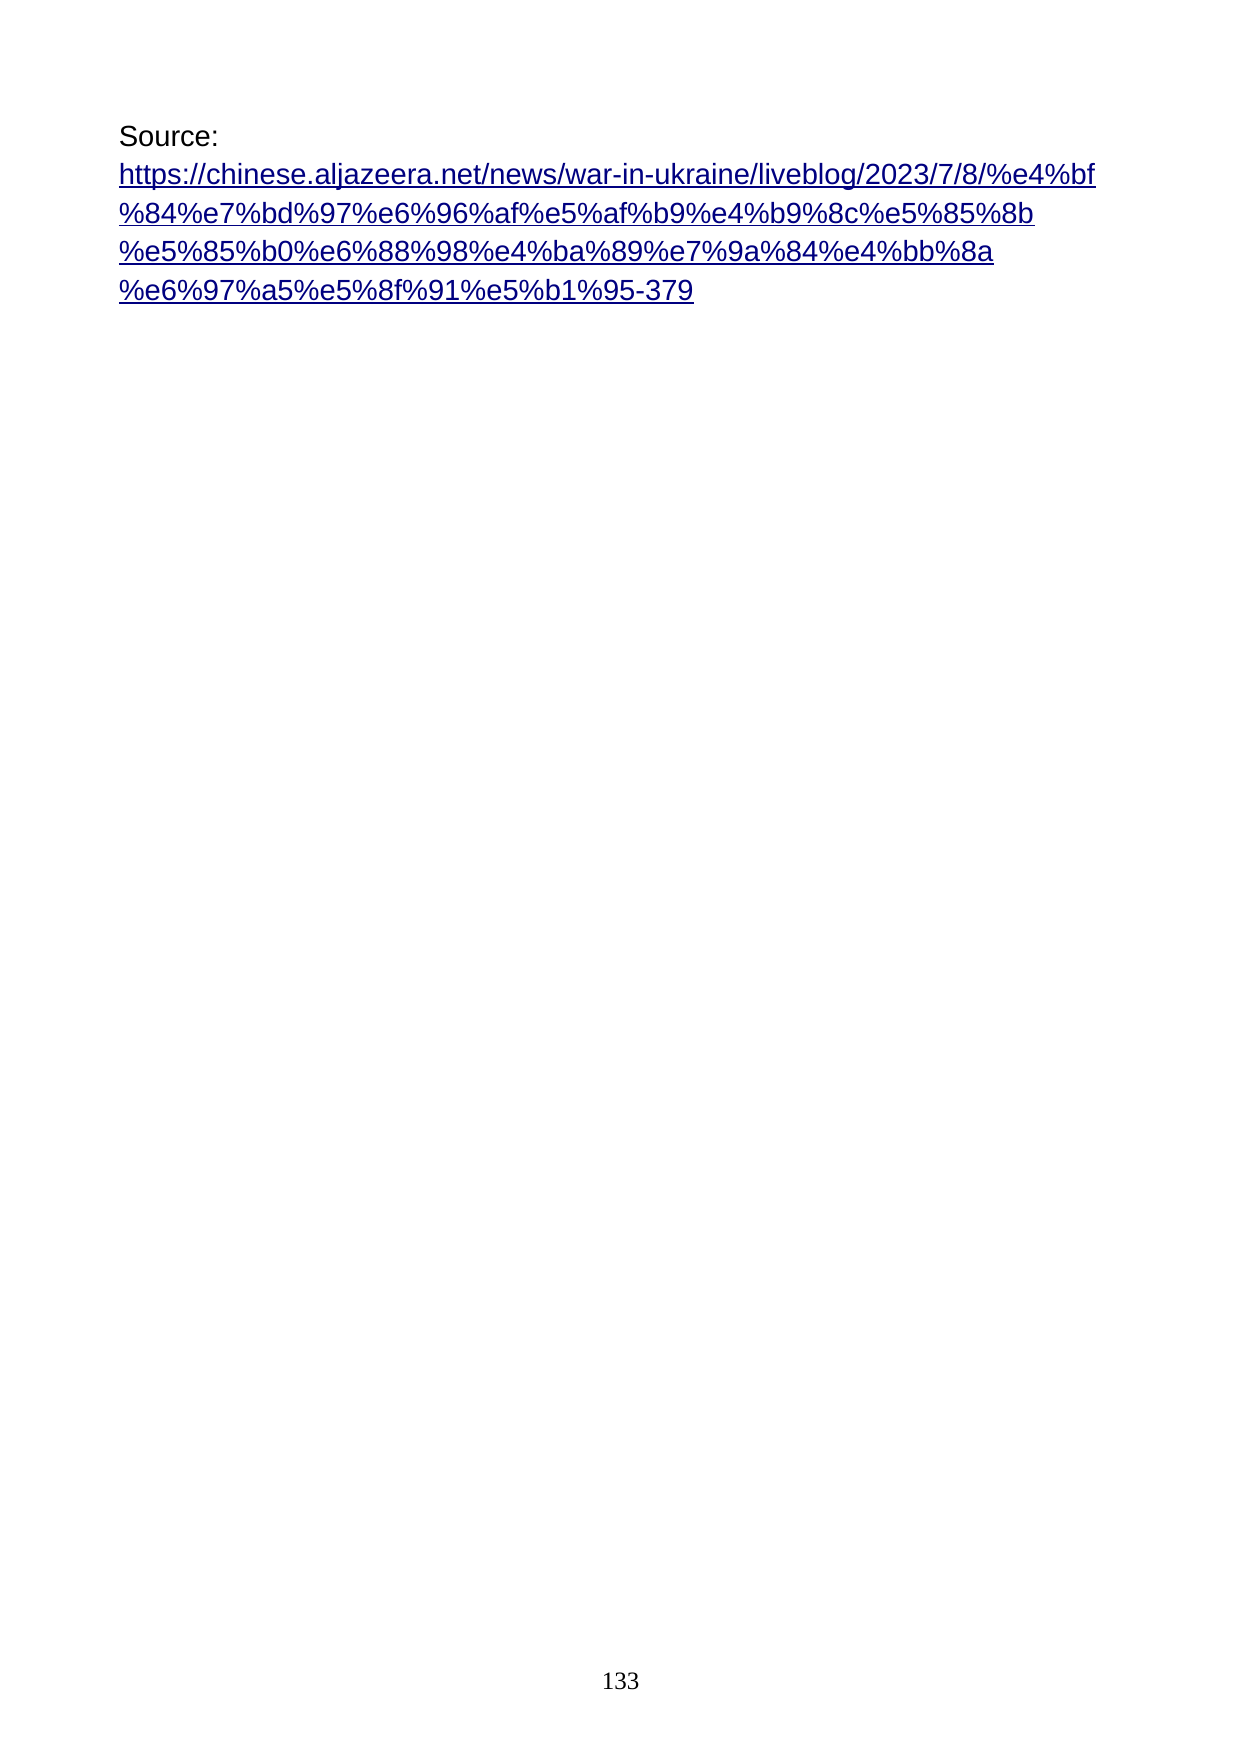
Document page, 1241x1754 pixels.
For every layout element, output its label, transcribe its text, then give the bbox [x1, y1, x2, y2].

text Source: https://chinese.aljazeera.net/news/war-in-ukraine/liveblog/2023/7/8/%e4%bf%84%e7%bd%97%e6%96%af%e5%af%b9%e4%b9%8c%e5%85%8b%e5%85%b0%e6%88%98%e4%ba%89%e7%9a%84%e4%bb%8a%e6%97%a5%e5%8f%91%e5%b1%95-379 [118, 118, 1122, 306]
